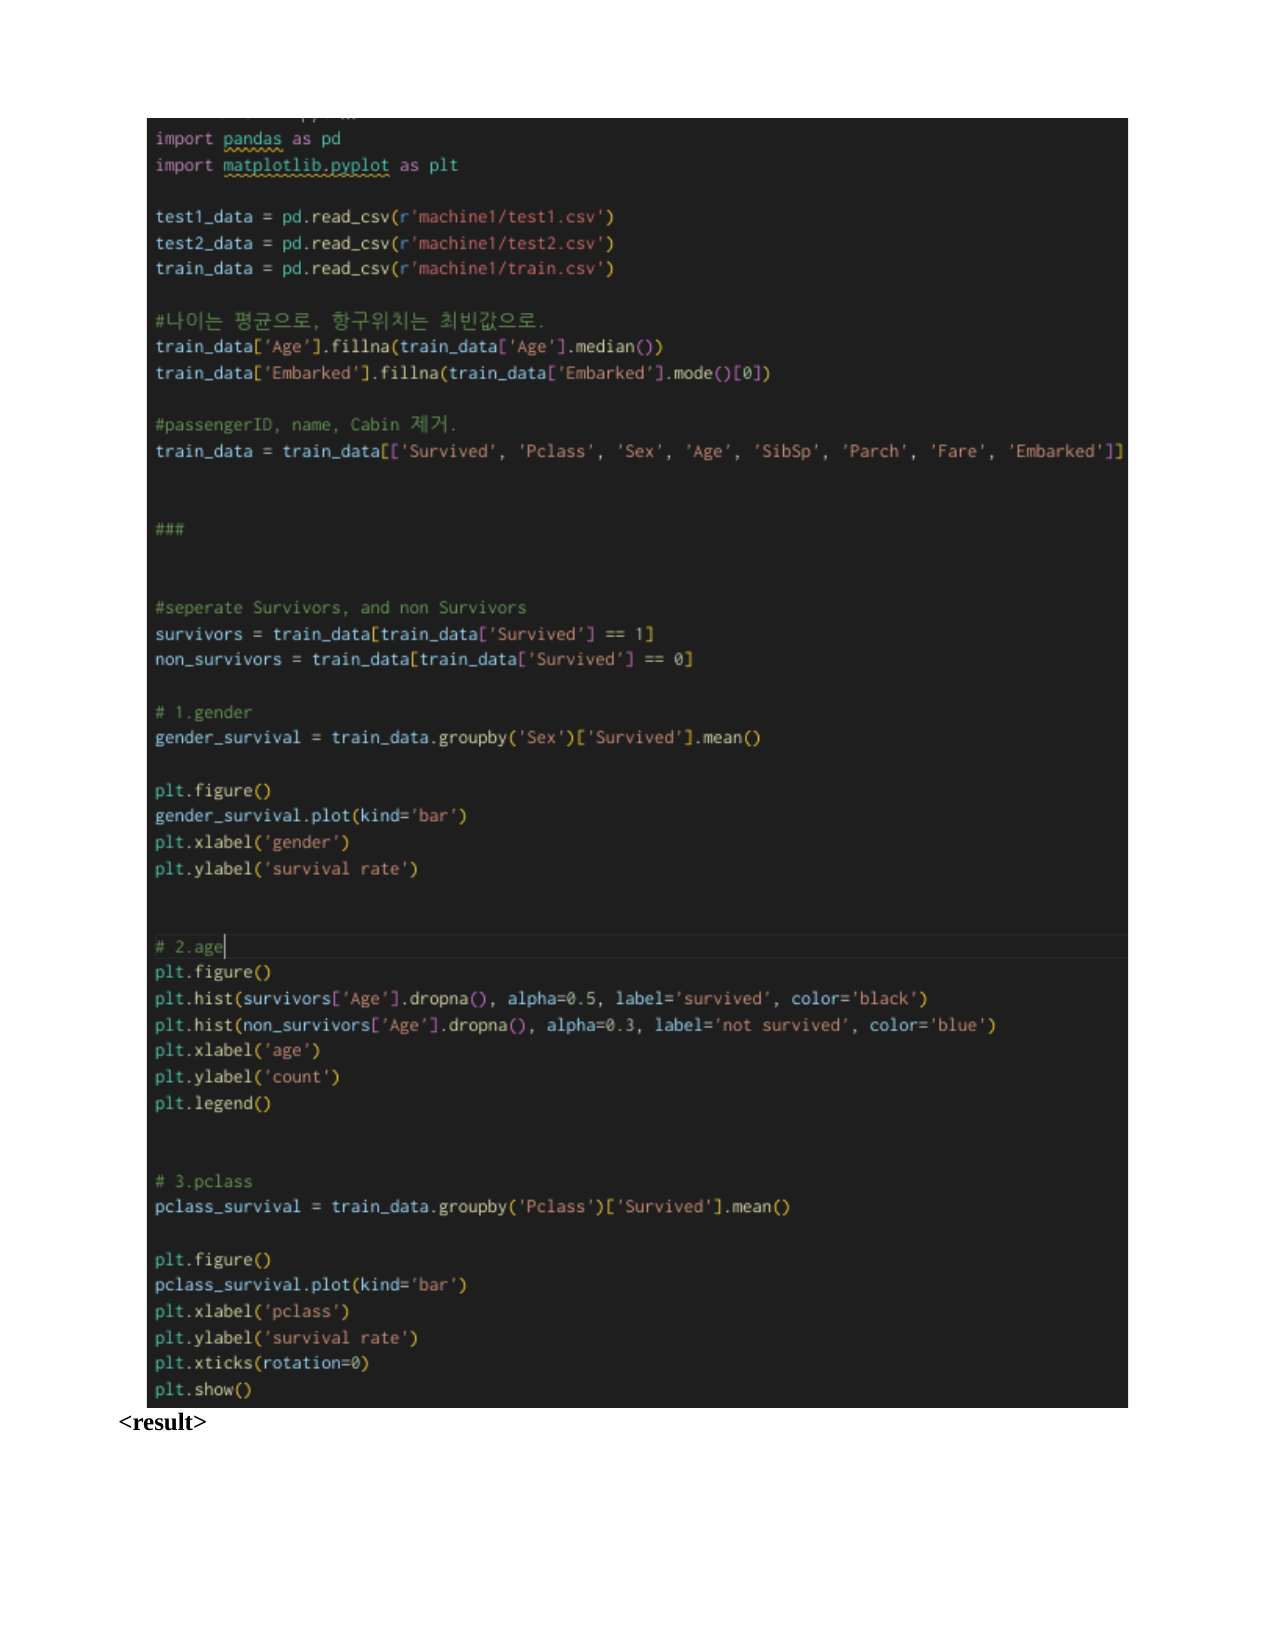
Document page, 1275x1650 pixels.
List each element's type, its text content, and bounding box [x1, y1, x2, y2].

text <result> [118, 176, 1157, 1436]
